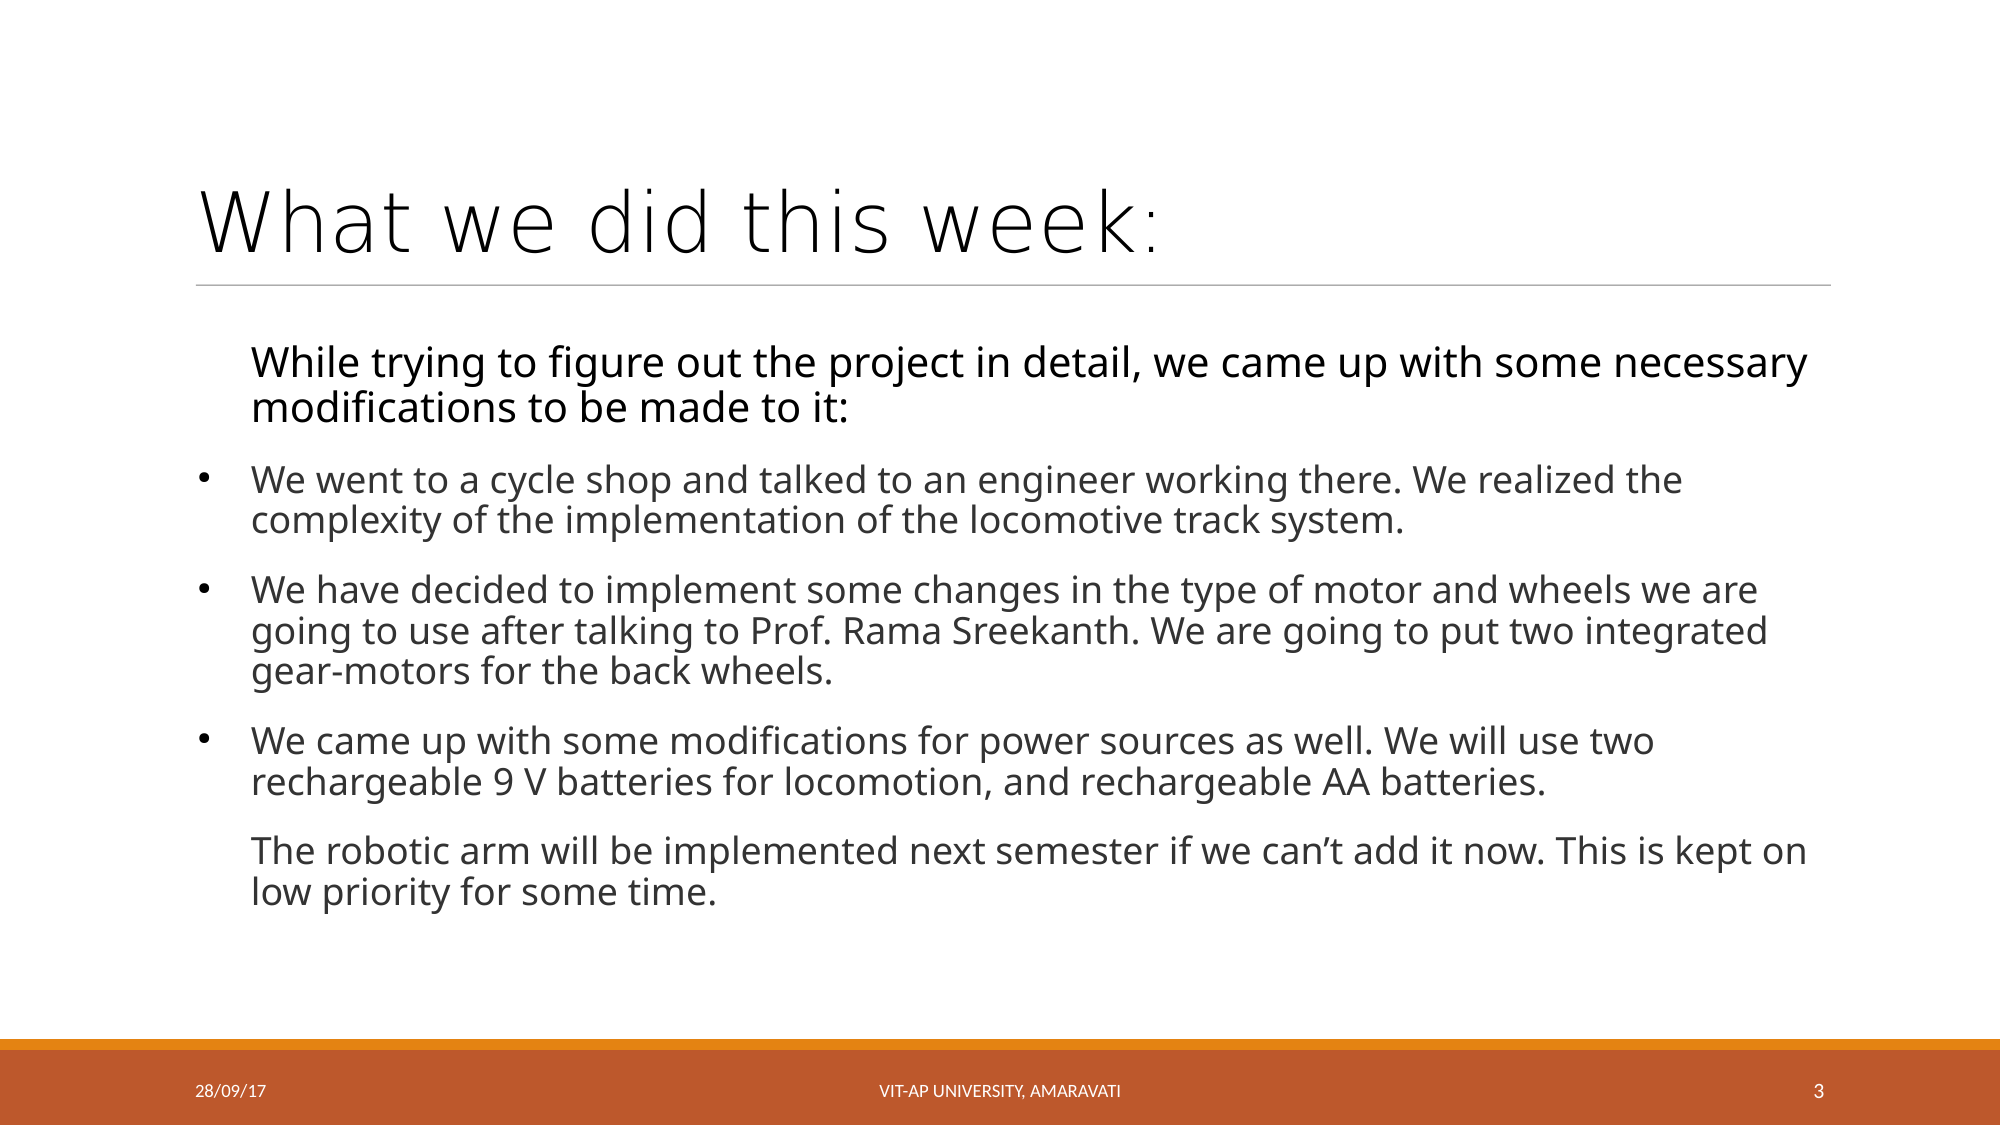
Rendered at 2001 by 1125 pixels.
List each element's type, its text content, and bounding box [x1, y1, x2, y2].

list While trying to figure out the project in detail, we came up with some necessary modifications to be made to it: We went to a cycle shop and talked to an engineer working there. We realized the complexity of the implementation of the locomotive track system. We have decided to implement some changes in the type of motor and wheels we are going to use after talking to Prof. Rama Sreekanth. We are going to put two integrated gear-motors for the back wheels. We came up with some modifications for power sources as well. We will use two rechargeable 9 V batteries for locomotion, and rechargeable AA batteries. The robotic arm will be implemented next semester if we can’t add it now. This is kept on low priority for some time. [180, 333, 1830, 994]
slide_number 28/09/17 [180, 1059, 586, 1120]
footer VIT-AP University, Amaravati [604, 1059, 1396, 1120]
title What we did this week: [180, 130, 1830, 277]
slide_number [1624, 1059, 1840, 1120]
